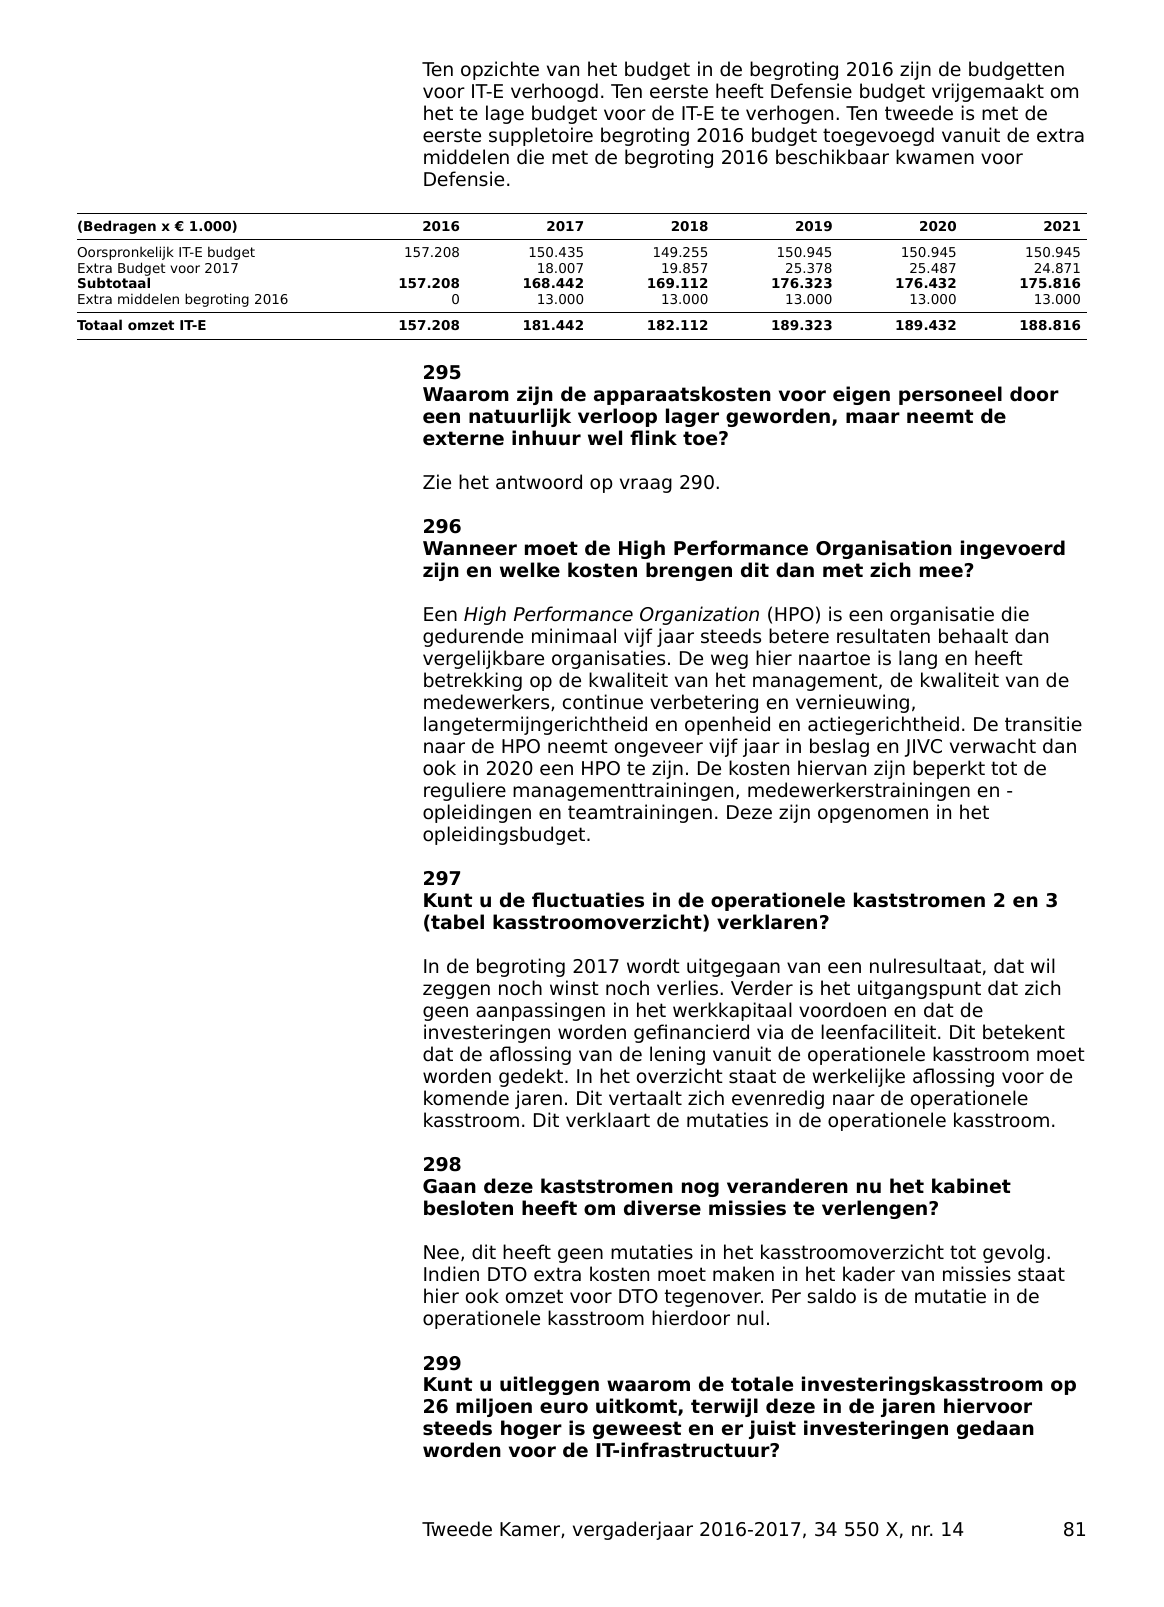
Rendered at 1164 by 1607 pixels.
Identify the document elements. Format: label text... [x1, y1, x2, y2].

table_cell 168.442 [466, 276, 590, 292]
table_cell 157.208 [341, 313, 466, 338]
text Een High Performance Organization (HPO) is een organisatie die gedurende minimaal vijf jaar steeds betere resultaten behaalt dan vergelijkbare organisaties. De weg hier naartoe is lang en heeft betrekking op de kwaliteit van het management, de kwaliteit van de medewerkers, continue verbetering en vernieuwing, langetermijngerichtheid en openheid en actiegerichtheid. De transitie naar de HPO neemt ongeveer vijf jaar in beslag en JIVC verwacht dan ook in 2020 een HPO te zijn. De kosten hiervan zijn beperkt tot de reguliere managementtrainingen, medewerkerstrainingen en -opleidingen en teamtrainingen. Deze zijn opgenomen in het opleidingsbudget. [422, 604, 1087, 846]
text 299 [422, 1352, 1087, 1374]
table_cell 18.007 [466, 260, 590, 276]
text 298 [422, 1154, 1087, 1176]
table_header 2018 [590, 214, 714, 239]
table_cell 181.442 [466, 313, 590, 338]
table_cell 150.435 [466, 240, 590, 260]
table_cell 13.000 [590, 292, 714, 312]
table_cell 25.378 [714, 260, 838, 276]
table_cell 189.323 [714, 313, 838, 338]
table_cell 176.432 [838, 276, 962, 292]
table_cell Totaal omzet IT-E [77, 313, 341, 338]
table_cell 19.857 [590, 260, 714, 276]
table_cell 13.000 [466, 292, 590, 312]
text 297 [422, 868, 1087, 890]
table_cell 157.208 [341, 240, 466, 260]
table_cell Extra Budget voor 2017 [77, 260, 341, 276]
text 295 [422, 362, 1087, 384]
table_cell 175.816 [963, 276, 1087, 292]
table_header 2021 [963, 214, 1087, 239]
text 296 [422, 516, 1087, 538]
table_cell 24.871 [963, 260, 1087, 276]
text Nee, dit heeft geen mutaties in het kasstroomoverzicht tot gevolg. Indien DTO extra kosten moet maken in het kader van missies staat hier ook omzet voor DTO tegenover. Per saldo is de mutatie in de operationele kasstroom hierdoor nul. [422, 1242, 1087, 1330]
table_cell 13.000 [838, 292, 962, 312]
table_header 2019 [714, 214, 838, 239]
text Gaan deze kaststromen nog veranderen nu het kabinet besloten heeft om diverse missies te verlengen? [422, 1176, 1087, 1220]
text Ten opzichte van het budget in de begroting 2016 zijn de budgetten voor IT-E verhoogd. Ten eerste heeft Defensie budget vrijgemaakt om het te lage budget voor de IT-E te verhogen. Ten tweede is met de eerste suppletoire begroting 2016 budget toegevoegd vanuit de extra middelen die met de begroting 2016 beschikbaar kwamen voor Defensie. [422, 59, 1087, 191]
table_cell Subtotaal [77, 276, 341, 292]
table_header 2020 [838, 214, 962, 239]
table_cell 150.945 [963, 240, 1087, 260]
table_cell 189.432 [838, 313, 962, 338]
table_header (Bedragen x € 1.000) [77, 214, 341, 239]
table_cell 149.255 [590, 240, 714, 260]
table_header 2016 [341, 214, 466, 239]
text Zie het antwoord op vraag 290. [422, 472, 1087, 494]
table_cell Oorspronkelijk IT-E budget [77, 240, 341, 260]
text Kunt u uitleggen waarom de totale investeringskasstroom op 26 miljoen euro uitkomt, terwijl deze in de jaren hiervoor steeds hoger is geweest en er juist investeringen gedaan worden voor de IT-infrastructuur? [422, 1374, 1087, 1462]
table_cell 157.208 [341, 276, 466, 292]
table_cell 150.945 [714, 240, 838, 260]
table_cell 169.112 [590, 276, 714, 292]
table_cell 13.000 [714, 292, 838, 312]
table_cell Extra middelen begroting 2016 [77, 292, 341, 312]
table_cell 188.816 [963, 313, 1087, 338]
text Kunt u de fluctuaties in de operationele kaststromen 2 en 3 (tabel kasstroomoverzicht) verklaren? [422, 890, 1087, 934]
table_cell 176.323 [714, 276, 838, 292]
text Waarom zijn de apparaatskosten voor eigen personeel door een natuurlijk verloop lager geworden, maar neemt de externe inhuur wel flink toe? [422, 384, 1087, 449]
table_cell 25.487 [838, 260, 962, 276]
text Wanneer moet de High Performance Organisation ingevoerd zijn en welke kosten brengen dit dan met zich mee? [422, 538, 1087, 582]
text In de begroting 2017 wordt uitgegaan van een nulresultaat, dat wil zeggen noch winst noch verlies. Verder is het uitgangspunt dat zich geen aanpassingen in het werkkapitaal voordoen en dat de investeringen worden gefinancierd via de leenfaciliteit. Dit betekent dat de aflossing van de lening vanuit de operationele kasstroom moet worden gedekt. In het overzicht staat de werkelijke aflossing voor de komende jaren. Dit vertaalt zich evenredig naar de operationele kasstroom. Dit verklaart de mutaties in de operationele kasstroom. [422, 956, 1087, 1132]
table_cell 182.112 [590, 313, 714, 338]
table_cell [341, 260, 466, 276]
table_cell 13.000 [963, 292, 1087, 312]
table_header 2017 [466, 214, 590, 239]
table_cell 0 [341, 292, 466, 312]
table_cell 150.945 [838, 240, 962, 260]
